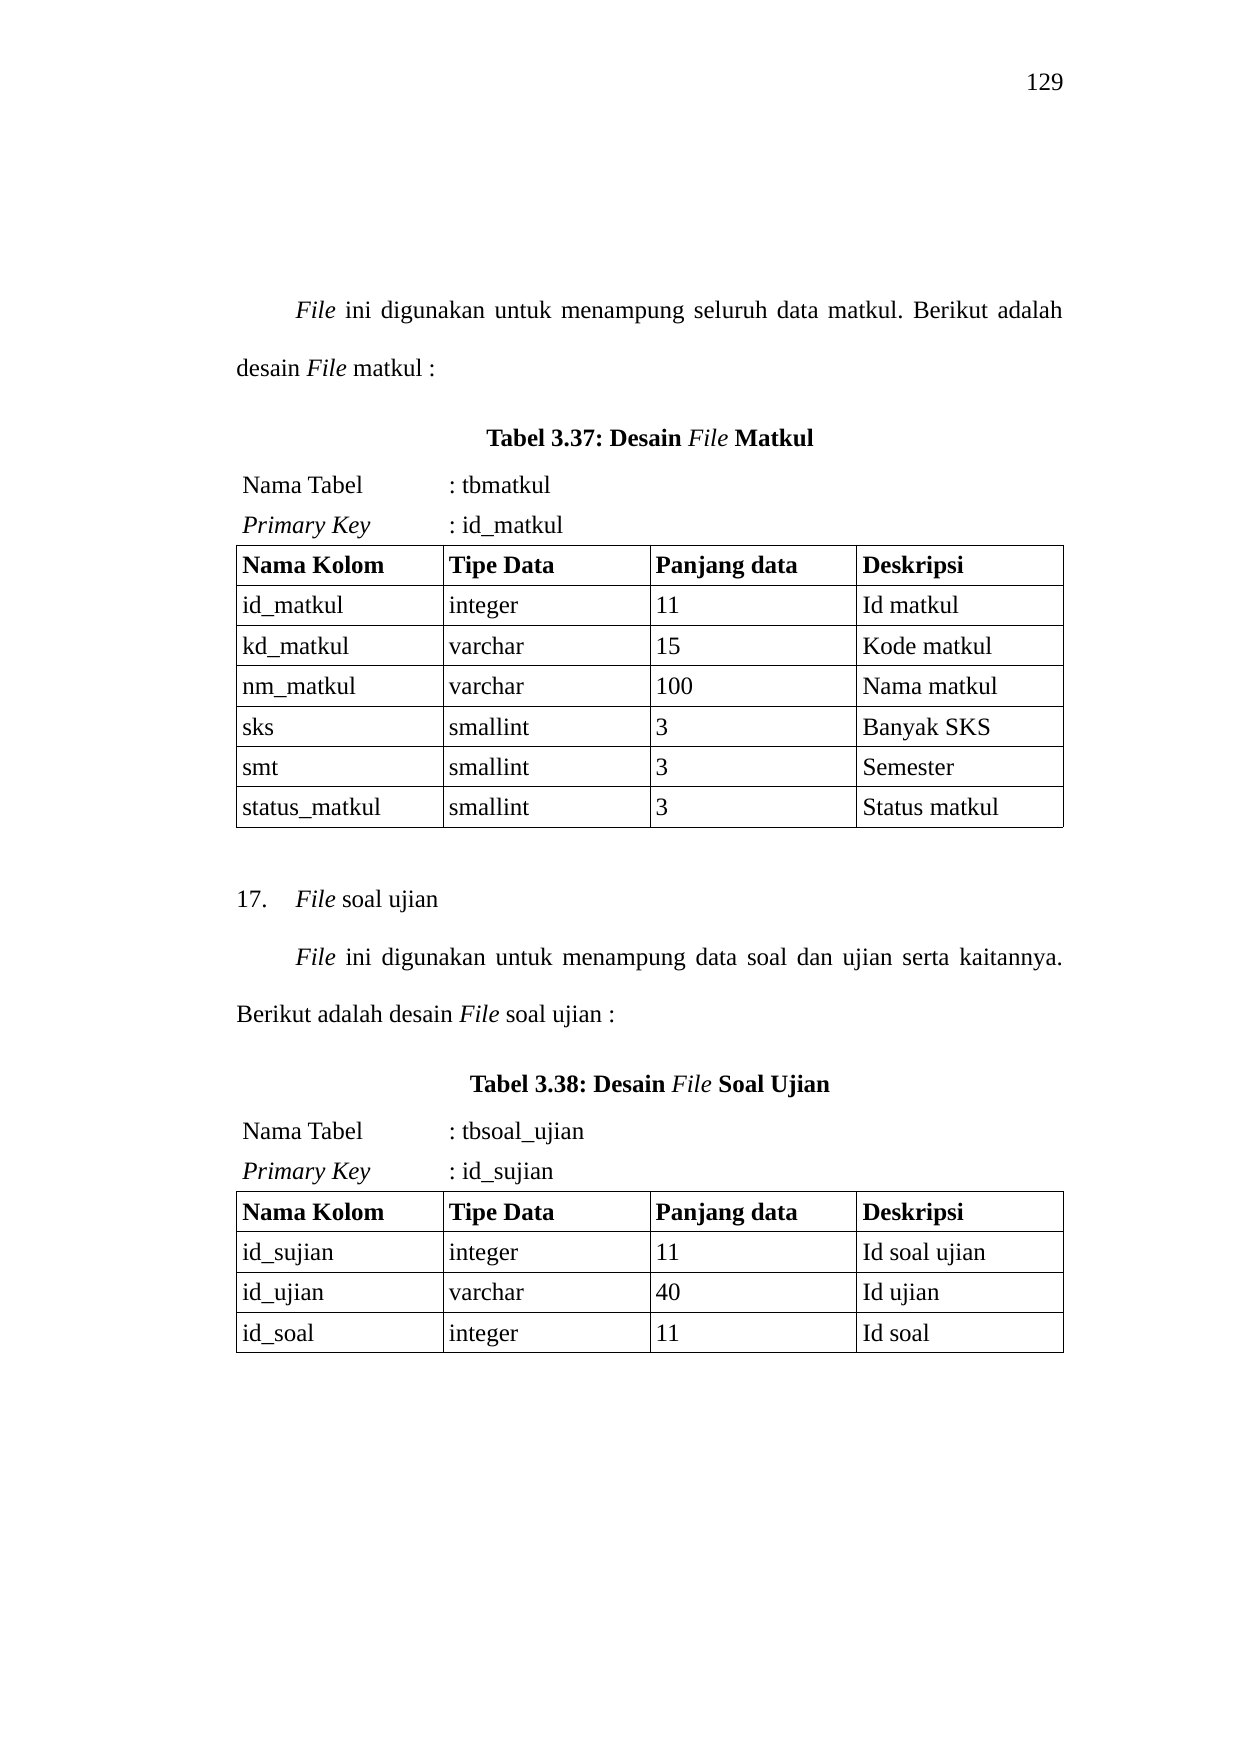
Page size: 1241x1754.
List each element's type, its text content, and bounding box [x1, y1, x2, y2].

table_cell 15 [651, 626, 856, 665]
table_cell smallint [444, 747, 650, 786]
table_cell Tipe Data [444, 546, 650, 585]
table_cell sks [237, 707, 443, 746]
table_cell id_matkul [237, 586, 443, 625]
table_cell varchar [444, 626, 650, 665]
table_cell Kode matkul [857, 626, 1063, 665]
table_cell kd_matkul [237, 626, 443, 665]
text Tabel 3.37: Desain File Matkul [236, 423, 1063, 452]
table_cell Deskripsi [857, 546, 1063, 585]
table_cell Id ujian [857, 1273, 1063, 1312]
table_cell 11 [651, 1313, 856, 1352]
table_cell Status matkul [857, 787, 1063, 827]
table_cell 11 [651, 1232, 856, 1272]
text File ini digunakan untuk menampung seluruh data matkul. Berikut adalah desain File matkul : [236, 295, 1063, 382]
text File ini digunakan untuk menampung data soal dan ujian serta kaitannya. Berikut adalah desain File soal ujian : [236, 942, 1063, 1028]
table_header Nama Tabel [236, 1111, 443, 1151]
table_cell id_ujian [237, 1273, 443, 1312]
table_cell status_matkul [237, 787, 443, 827]
table_cell Panjang data [651, 546, 856, 585]
table_cell Deskripsi [857, 1192, 1063, 1231]
table_cell varchar [444, 666, 650, 706]
table_cell 3 [651, 707, 856, 746]
table_cell Semester [857, 747, 1063, 786]
table_cell nm_matkul [237, 666, 443, 706]
table_cell smallint [444, 787, 650, 827]
table_cell Banyak SKS [857, 707, 1063, 746]
table_cell : id_matkul [443, 504, 1063, 544]
table_cell integer [444, 586, 650, 625]
table_cell integer [444, 1313, 650, 1352]
table_cell 11 [651, 586, 856, 625]
table_cell varchar [444, 1273, 650, 1312]
table_header : tbmatkul [443, 464, 1063, 504]
table_header : tbsoal_ujian [443, 1111, 1063, 1151]
table_cell 3 [651, 787, 856, 827]
table_header Nama Tabel [236, 464, 443, 504]
table_cell smt [237, 747, 443, 786]
text Tabel 3.38: Desain File Soal Ujian [236, 1069, 1063, 1098]
table_cell id_sujian [237, 1232, 443, 1272]
table_cell integer [444, 1232, 650, 1272]
table_cell Tipe Data [444, 1192, 650, 1231]
table_cell Panjang data [651, 1192, 856, 1231]
list File soal ujian [236, 884, 1063, 913]
table_cell 100 [651, 666, 856, 706]
table_cell Nama Kolom [237, 546, 443, 585]
table_cell id_soal [237, 1313, 443, 1352]
table_cell Primary Key [236, 1151, 443, 1191]
table_cell Primary Key [236, 504, 443, 544]
table_cell Id matkul [857, 586, 1063, 625]
table_cell Id soal ujian [857, 1232, 1063, 1272]
table_cell 40 [651, 1273, 856, 1312]
table_cell smallint [444, 707, 650, 746]
table_cell Id soal [857, 1313, 1063, 1352]
table_cell 3 [651, 747, 856, 786]
table_cell Nama Kolom [237, 1192, 443, 1231]
table_cell Nama matkul [857, 666, 1063, 706]
table_cell : id_sujian [443, 1151, 1063, 1191]
